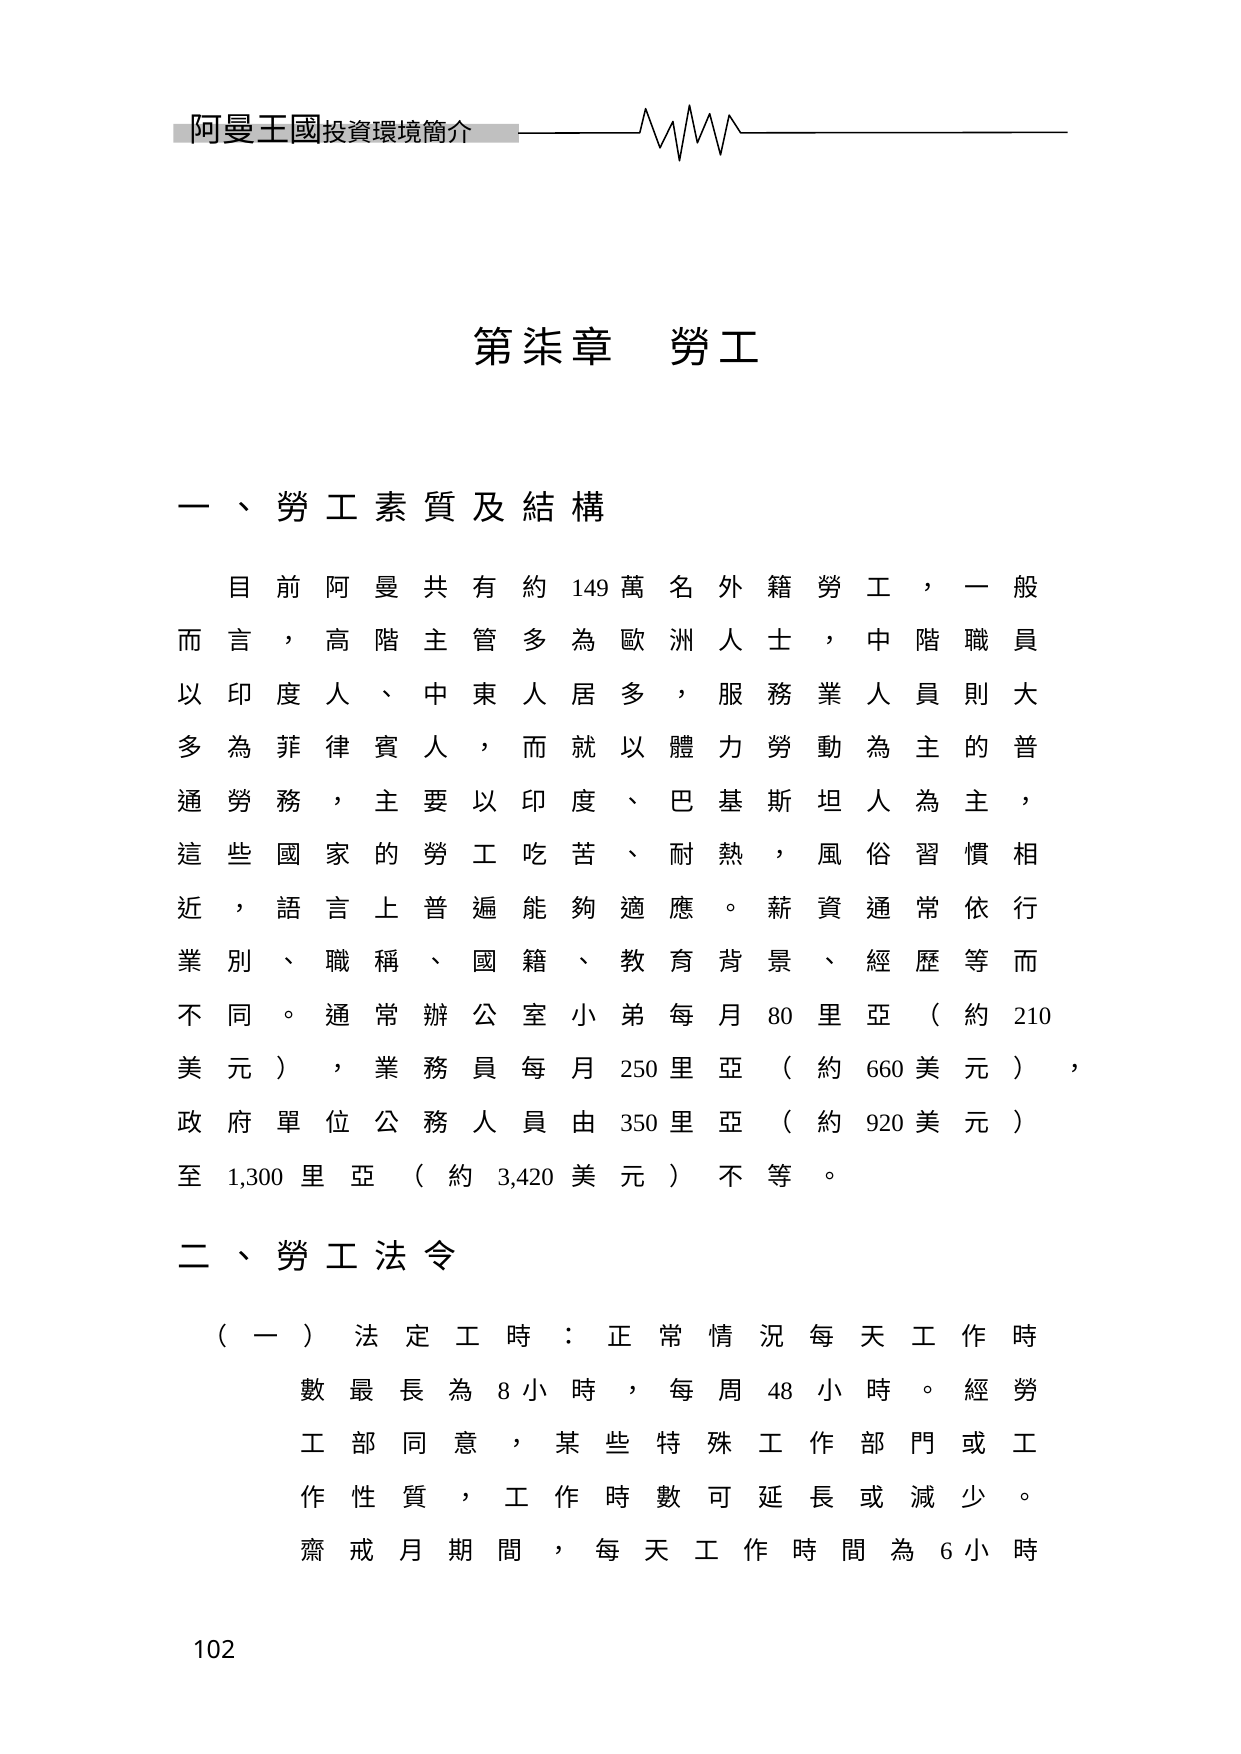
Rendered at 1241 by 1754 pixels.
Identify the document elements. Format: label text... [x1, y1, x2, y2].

text （一）法定工時：正常情況每天工作時數最長為8小時，每周48小時。經勞工部同意，某些特殊工作部門或工作性質，工作時數可延長或減少。齋戒月期間，每天工作時間為6小時 [202, 1308, 1063, 1576]
text 二、勞工法令 [178, 1228, 1063, 1281]
text 目前阿曼共有約149萬名外籍勞工，一般而言，高階主管多為歐洲人士，中階職員以印度人、中東人居多，服務業人員則大多為菲律賓人，而就以體力勞動為主的普通勞務，主要以印度、巴基斯坦人為主，這些國家的勞工吃苦、耐熱，風俗習慣相近，語言上普遍能夠適應。薪資通常依行業別、職稱、國籍、教育背景、經歷等而不同。通常辦公室小弟每月80里亞（約210美元），業務員每月250里亞（約660美元），政府單位公務人員由350里亞（約920美元）至1,300里亞（約3,420美元）不等。 [178, 558, 1063, 1201]
text 第柒章 勞工 [178, 291, 1063, 398]
text 一、勞工素質及結構 [178, 478, 1063, 532]
